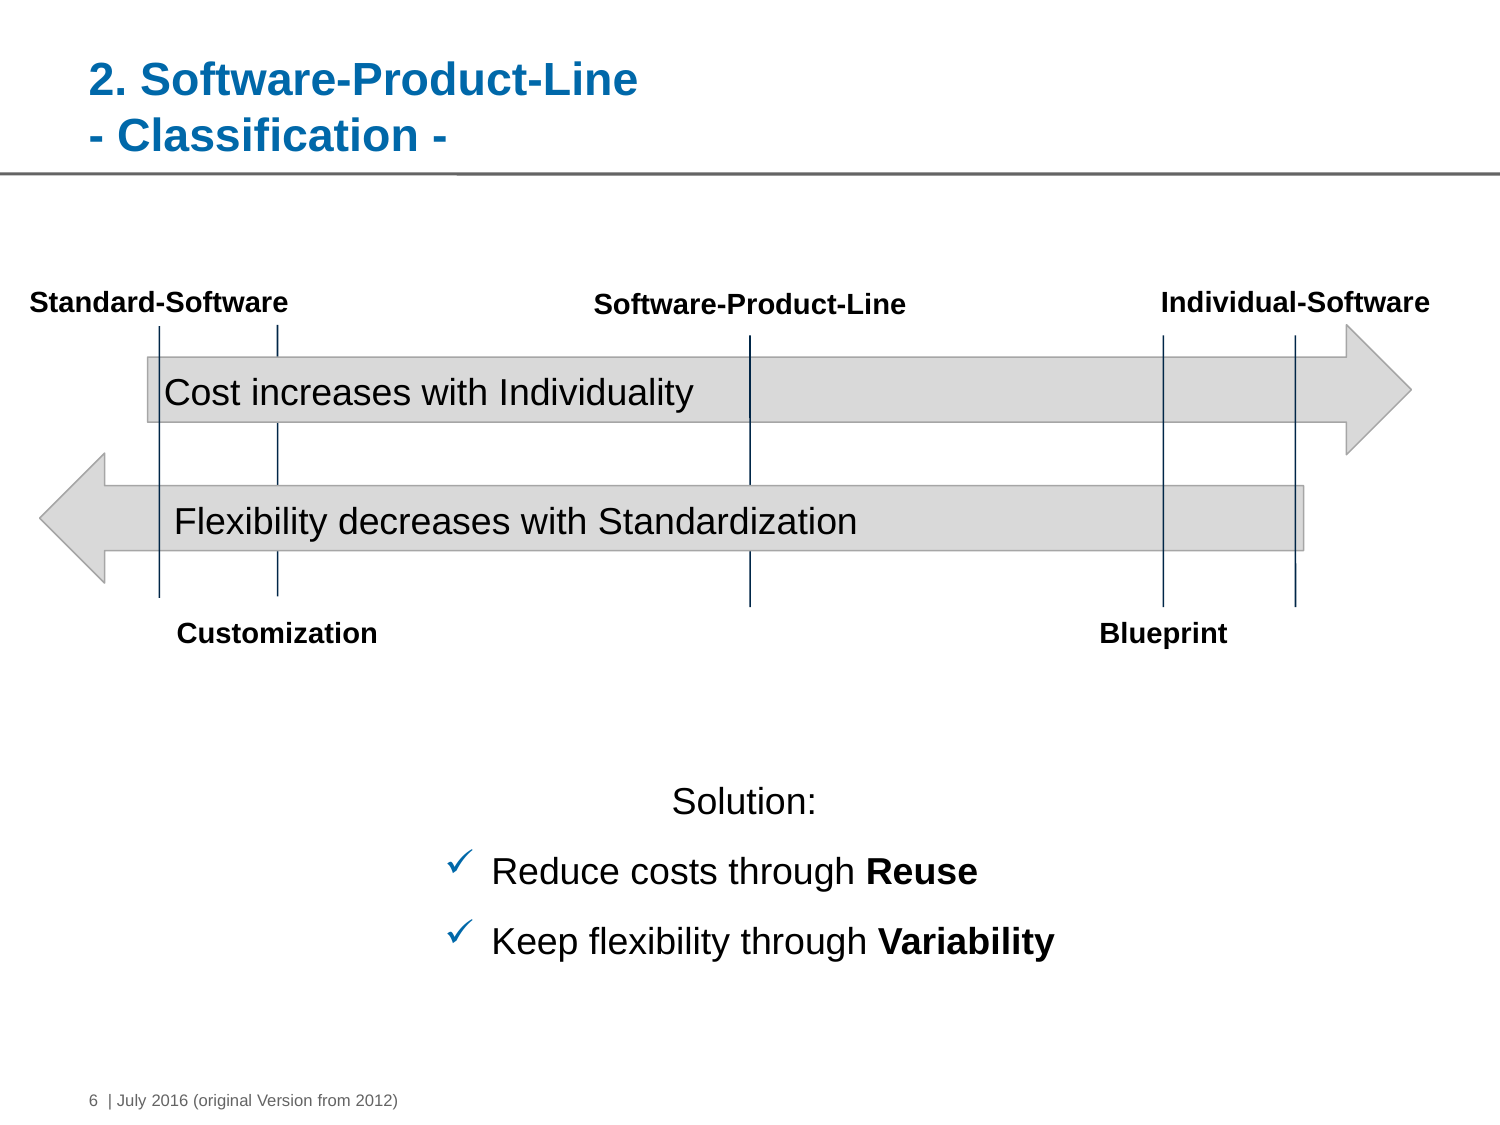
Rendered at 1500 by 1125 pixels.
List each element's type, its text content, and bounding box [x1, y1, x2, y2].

text_box [39, 453, 158, 584]
text_box Standard-Software [14, 275, 304, 326]
text_box [161, 485, 1162, 551]
text_box Software-Product-Line [578, 277, 922, 328]
text_box Individual-Software [1146, 275, 1446, 326]
text_box [1165, 485, 1294, 551]
text_box [1297, 326, 1412, 455]
text_box Blueprint [1084, 607, 1243, 657]
text_box Flexibility decreases with Standardization [161, 490, 873, 550]
text_box [147, 357, 158, 423]
text_box [751, 357, 1162, 423]
text_box Cost increases with Individuality [148, 360, 709, 421]
text_box Customization [161, 607, 393, 657]
text_box [1165, 357, 1294, 423]
text_box Solution: Reduce costs through Reuse Keep flexibility through Variability [429, 769, 1070, 970]
text_box [1297, 485, 1304, 551]
text_box [161, 357, 749, 423]
title 2. Software-Product-Line - Classification - [0, 40, 1223, 168]
